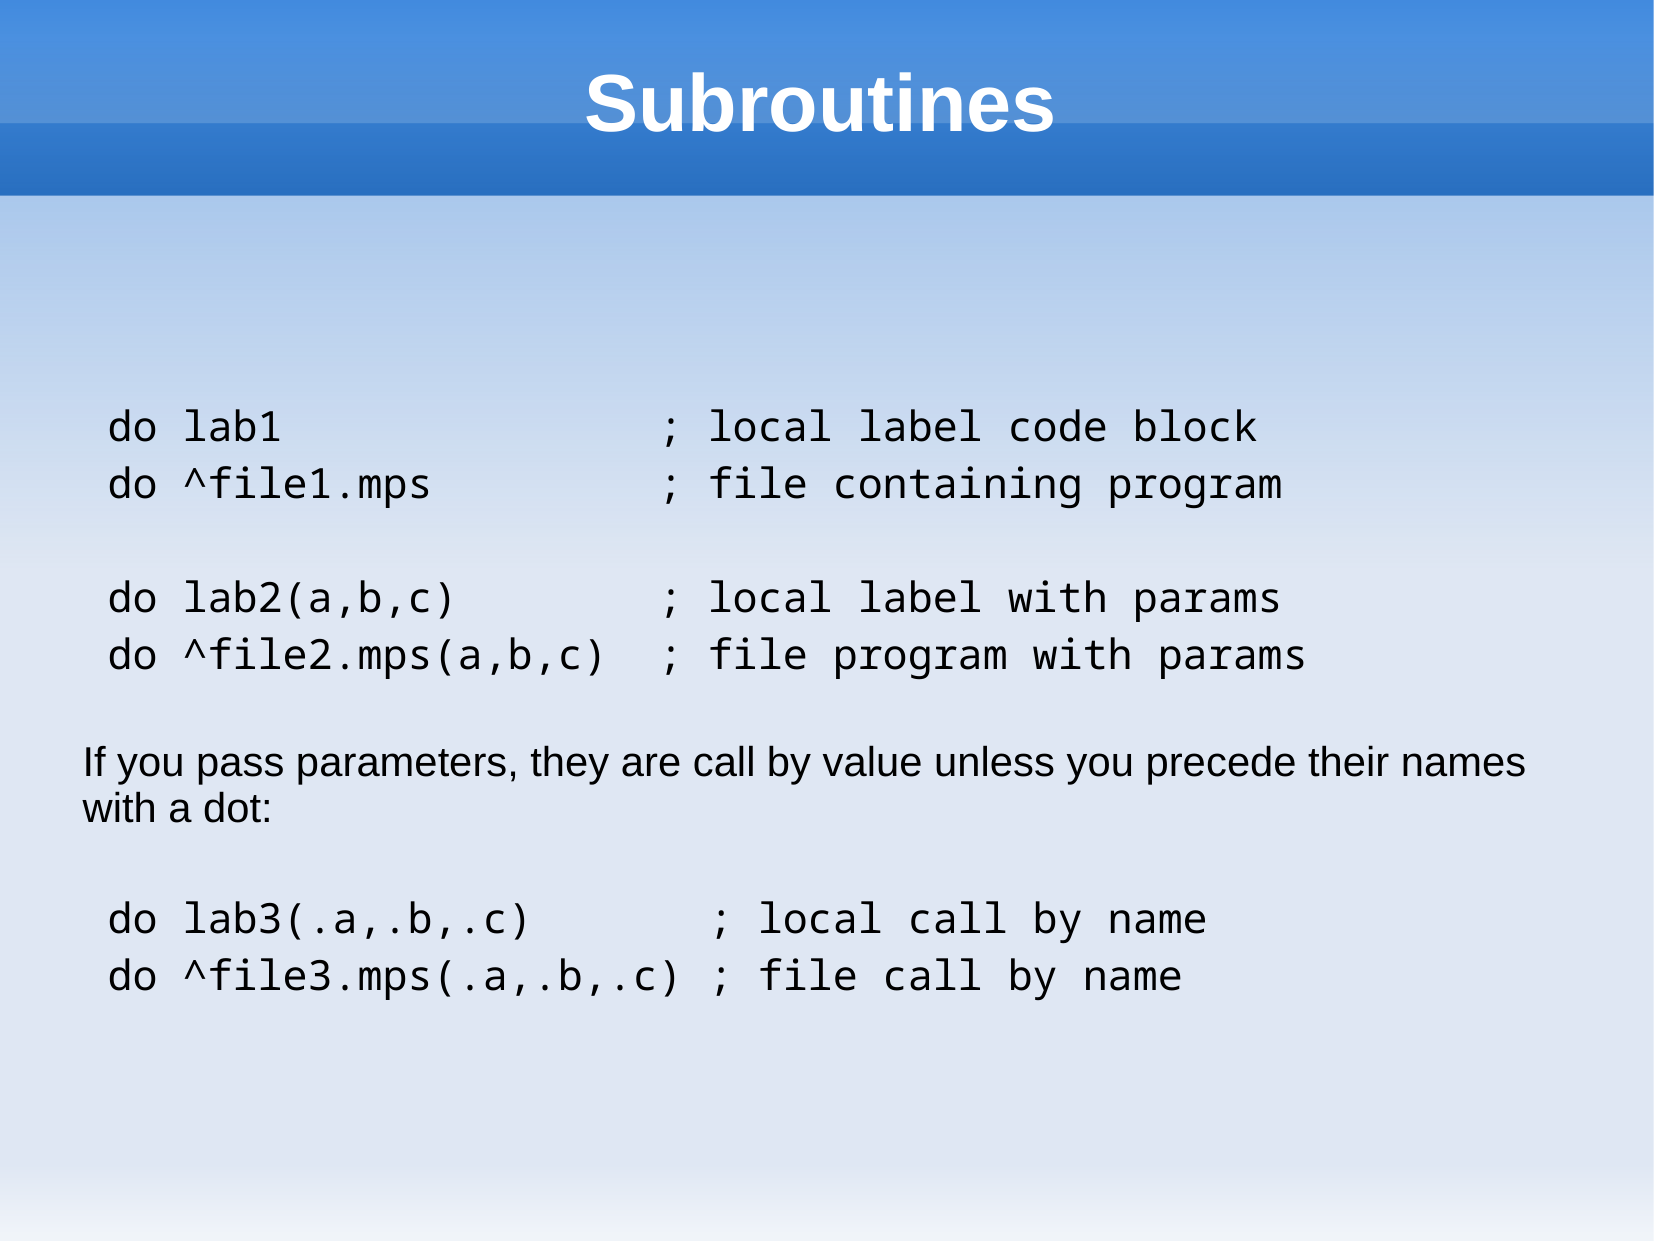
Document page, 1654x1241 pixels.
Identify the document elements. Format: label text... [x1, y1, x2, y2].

title Subroutines [76, 0, 1565, 208]
picture [0, 0, 1654, 1241]
subtitle do lab1 ; local label code block do ^file1.mps ; file containing program do lab2(a,b,c) ; local label with params do ^file2.mps(a,b,c) ; file program with params If you pass parameters, they are call by value unless you precede their names with a dot: do lab3(.a,.b,.c) ; local call by name do ^file3.mps(.a,.b,.c) ; file call by name [82, 290, 1571, 1109]
